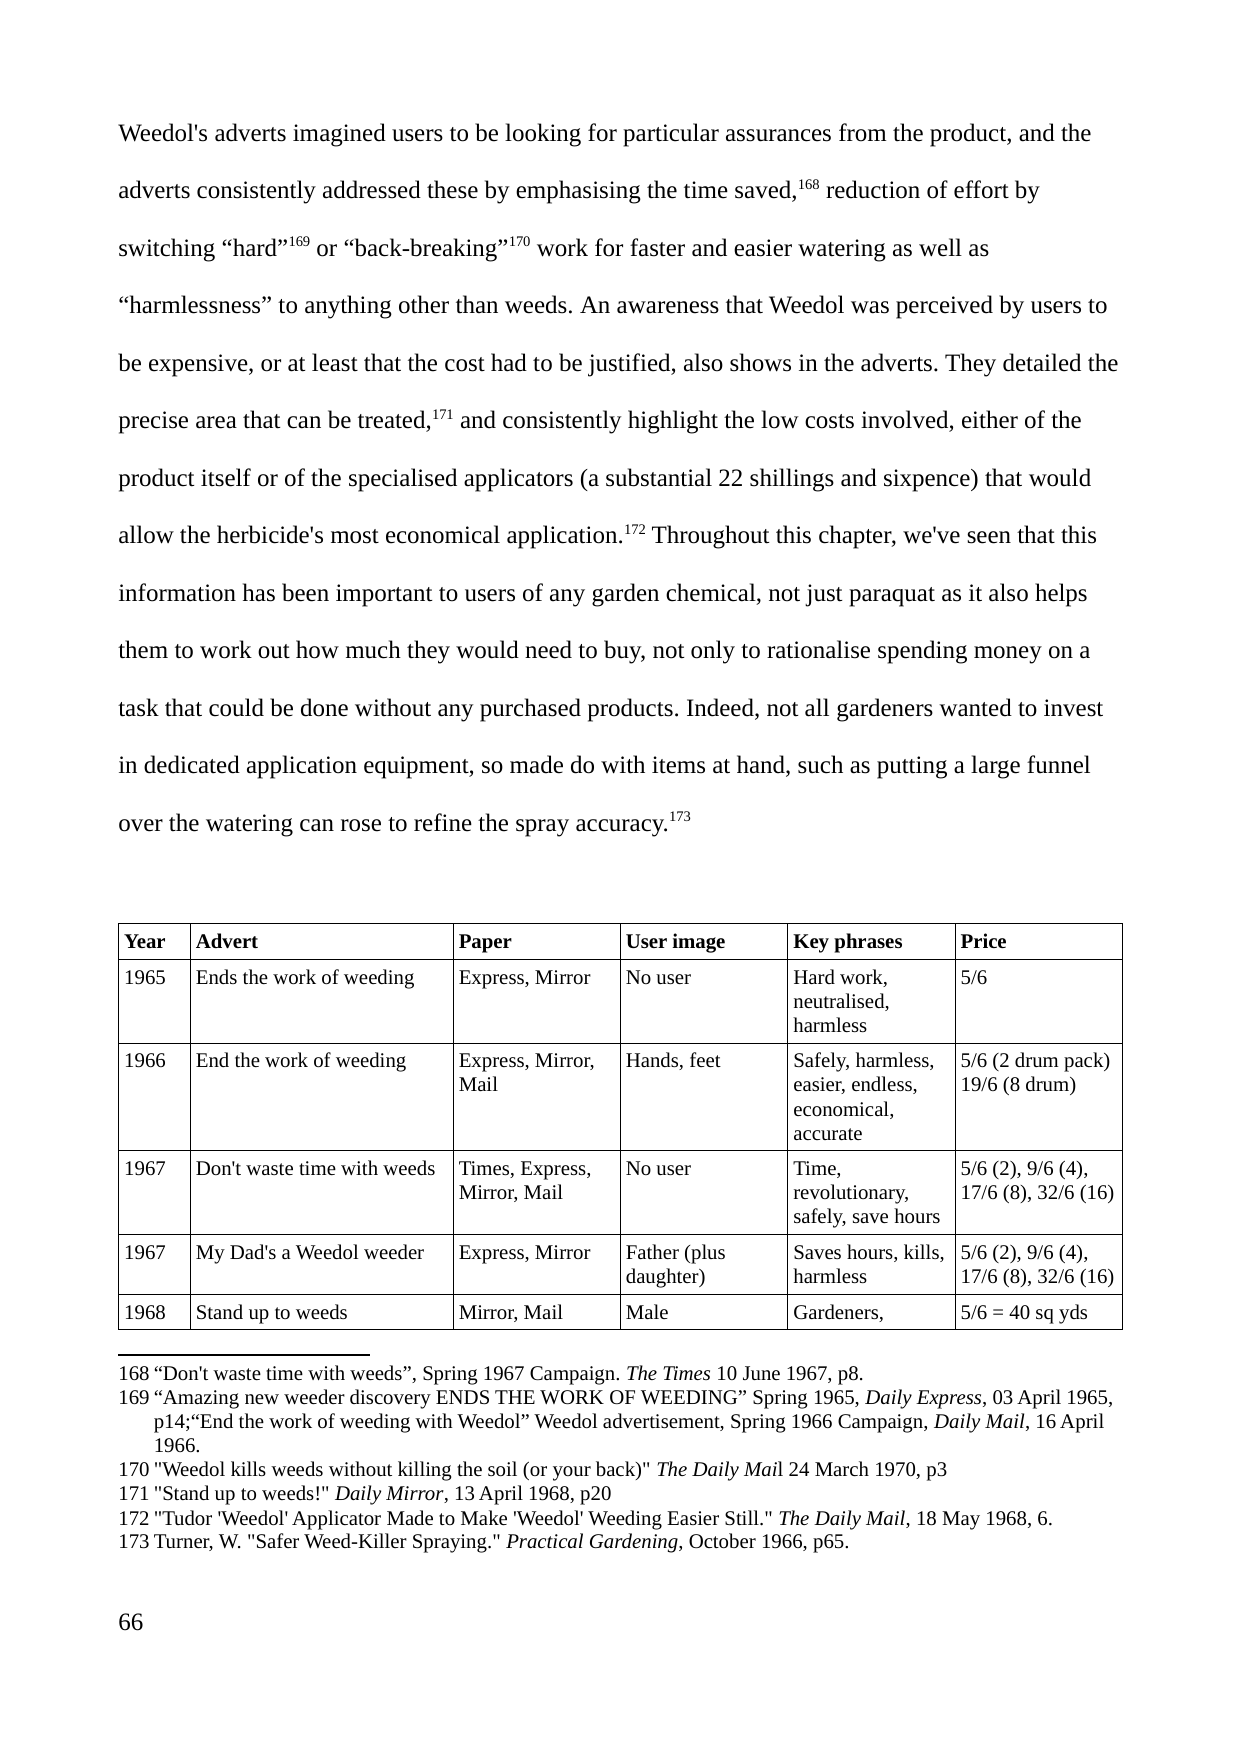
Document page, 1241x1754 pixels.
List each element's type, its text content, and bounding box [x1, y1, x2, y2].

table_cell 5/6 = 40 sq yds [956, 1295, 1122, 1329]
table_cell 5/6 [956, 960, 1122, 1042]
table_cell No user [621, 1151, 787, 1234]
table_cell Times, Express, Mirror, Mail [454, 1151, 620, 1234]
table_cell Don't waste time with weeds [191, 1151, 453, 1234]
table_cell 1967 [119, 1235, 190, 1294]
table_header Price [956, 924, 1122, 959]
table_cell Express, Mirror, Mail [454, 1044, 620, 1150]
text “Don't waste time with weeds”, Spring 1967 Campaign. The Times 10 June 1967, p8. [118, 1361, 1122, 1385]
table_cell No user [621, 960, 787, 1042]
table_header User image [621, 924, 787, 959]
table_cell Stand up to weeds [191, 1295, 453, 1329]
table_header Year [119, 924, 190, 959]
table_header Paper [454, 924, 620, 959]
text Weedol's adverts imagined users to be looking for particular assurances from the product, and the adverts consistently addressed these by emphasising the time saved, reduction of effort by switching “hard” or “back-breaking” work for faster and easier watering as well as “harmlessness” to anything other than weeds. An awareness that Weedol was perceived by users to be expensive, or at least that the cost had to be justified, also shows in the adverts. They detailed the precise area that can be treated, and consistently highlight the low costs involved, either of the product itself or of the specialised applicators (a substantial 22 shillings and sixpence) that would allow the herbicide's most economical application. Throughout this chapter, we've seen that this information has been important to users of any garden chemical, not just paraquat as it also helps them to work out how much they would need to buy, not only to rationalise spending money on a task that could be done without any purchased products. Indeed, not all gardeners wanted to invest in dedicated application equipment, so made do with items at hand, such as putting a large funnel over the watering can rose to refine the spray accuracy. [118, 118, 1122, 837]
text “Amazing new weeder discovery ENDS THE WORK OF WEEDING” Spring 1965, Daily Express, 03 April 1965, p14;“End the work of weeding with Weedol” Weedol advertisement, Spring 1966 Campaign, Daily Mail, 16 April 1966. [118, 1385, 1122, 1457]
table_cell Safely, harmless, easier, endless, economical, accurate [788, 1044, 955, 1150]
table_cell Hard work, neutralised, harmless [788, 960, 955, 1042]
table_cell Express, Mirror [454, 1235, 620, 1294]
table_cell 1966 [119, 1044, 190, 1150]
table_cell Gardeners, [788, 1295, 955, 1329]
table_cell Male [621, 1295, 787, 1329]
table_cell My Dad's a Weedol weeder [191, 1235, 453, 1294]
table_cell Time, revolutionary, safely, save hours [788, 1151, 955, 1234]
text "Tudor 'Weedol' Applicator Made to Make 'Weedol' Weeding Easier Still." The Daily Mail, 18 May 1968, 6. [118, 1505, 1122, 1529]
text "Stand up to weeds!" Daily Mirror, 13 April 1968, p20 [118, 1481, 1122, 1505]
table_cell Saves hours, kills, harmless [788, 1235, 955, 1294]
table_cell 5/6 (2), 9/6 (4), 17/6 (8), 32/6 (16) [956, 1235, 1122, 1294]
text Turner, W. "Safer Weed-Killer Spraying." Practical Gardening, October 1966, p65. [118, 1529, 1122, 1553]
table_header Advert [191, 924, 453, 959]
table_cell 1967 [119, 1151, 190, 1234]
table_cell Mirror, Mail [454, 1295, 620, 1329]
table_cell Ends the work of weeding [191, 960, 453, 1042]
table_cell Father (plus daughter) [621, 1235, 787, 1294]
table_cell Express, Mirror [454, 960, 620, 1042]
table_cell 1968 [119, 1295, 190, 1329]
table_cell 5/6 (2 drum pack) 19/6 (8 drum) [956, 1044, 1122, 1150]
table_header Key phrases [788, 924, 955, 959]
table_cell 1965 [119, 960, 190, 1042]
text "Weedol kills weeds without killing the soil (or your back)" The Daily Mail 24 March 1970, p3 [118, 1457, 1122, 1481]
table_cell 5/6 (2), 9/6 (4), 17/6 (8), 32/6 (16) [956, 1151, 1122, 1234]
table_cell Hands, feet [621, 1044, 787, 1150]
table_cell End the work of weeding [191, 1044, 453, 1150]
